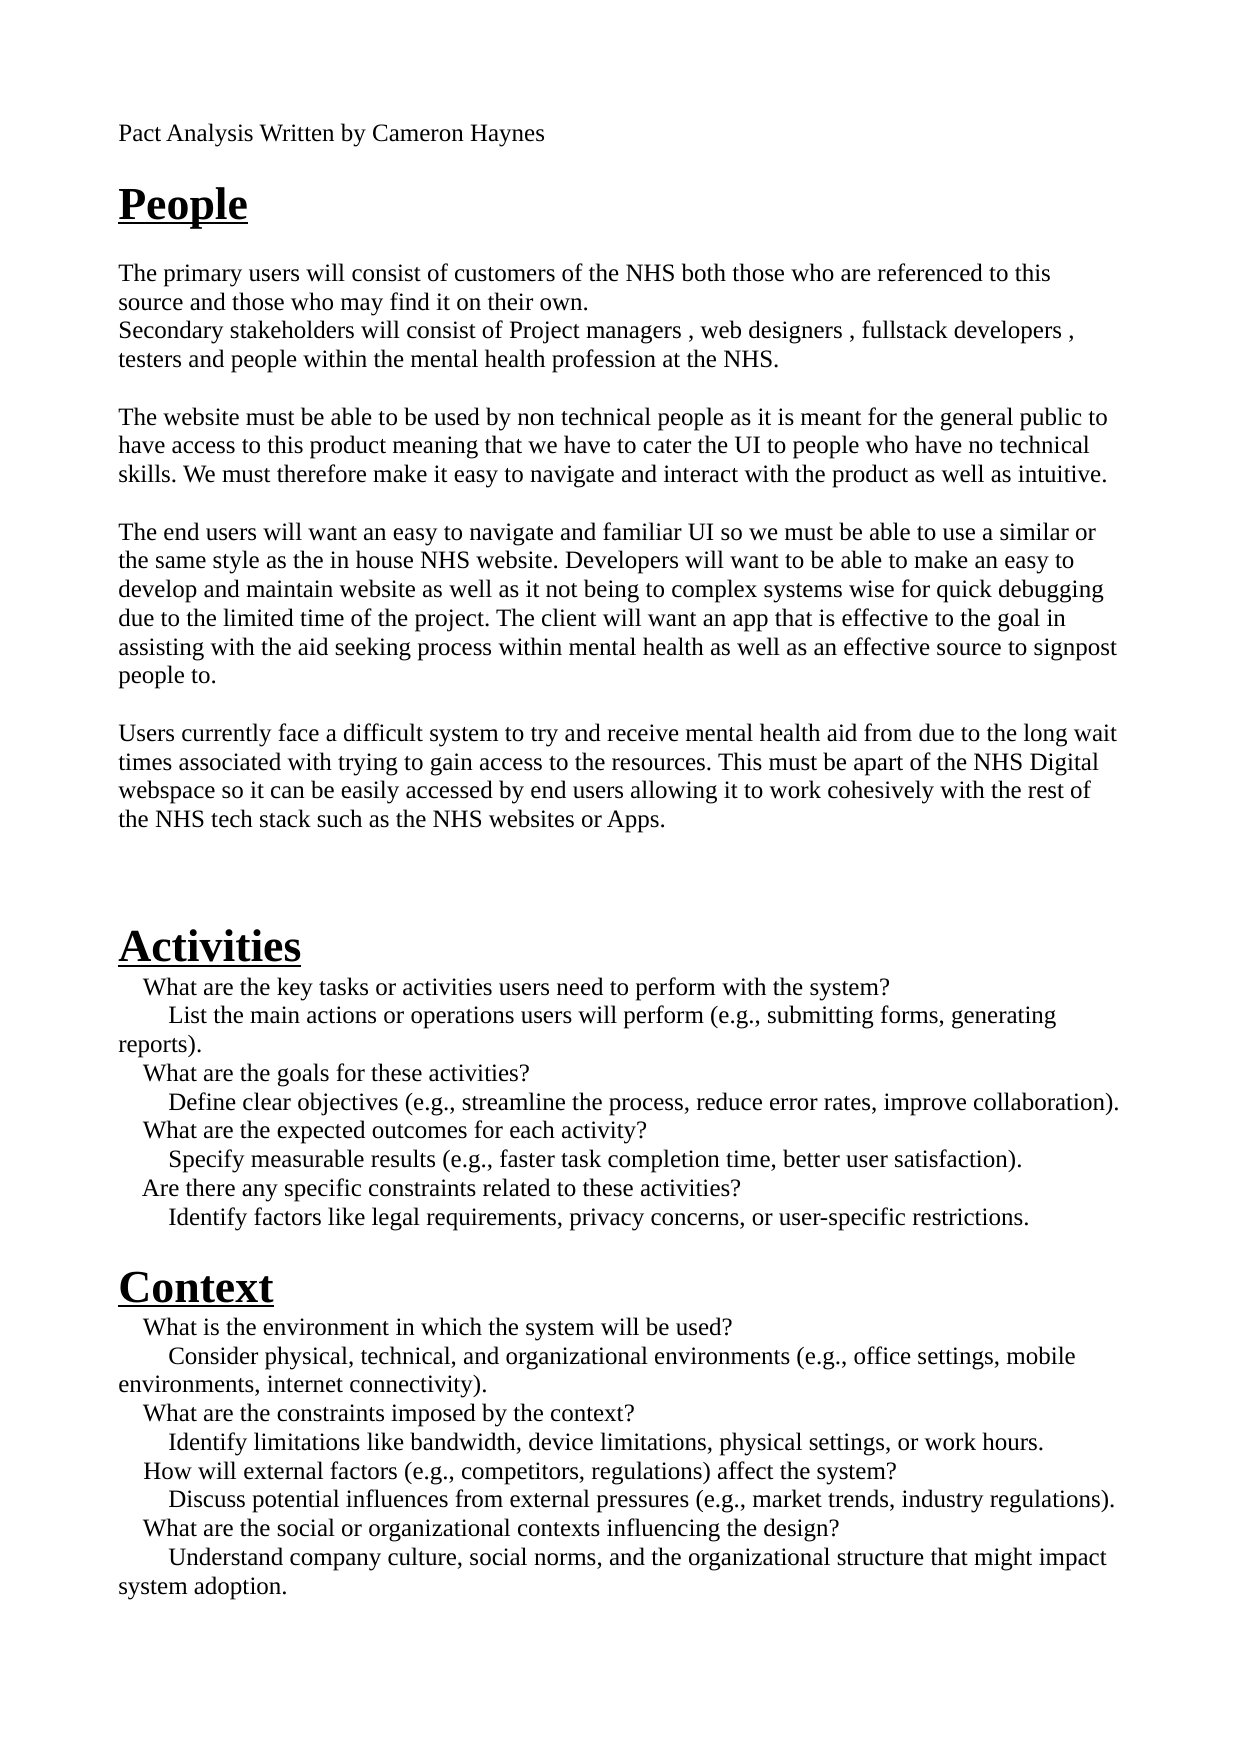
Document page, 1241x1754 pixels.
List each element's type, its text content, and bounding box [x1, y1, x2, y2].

text Are there any specific constraints related to these activities? [118, 1173, 1122, 1202]
text People [118, 176, 1122, 229]
text Activities [118, 919, 1122, 972]
text What are the key tasks or activities users need to perform with the system? [118, 972, 1122, 1001]
text Discuss potential influences from external pressures (e.g., market trends, industry regulations). [118, 1484, 1122, 1513]
text What are the constraints imposed by the context? [118, 1398, 1122, 1427]
text Identify factors like legal requirements, privacy concerns, or user-specific restrictions. [118, 1202, 1122, 1231]
text Context [118, 1259, 1122, 1312]
text The primary users will consist of customers of the NHS both those who are referenced to this source and those who may find it on their own. [118, 258, 1122, 315]
text The end users will want an easy to navigate and familiar UI so we must be able to use a similar or the same style as the in house NHS website. Developers will want to be able to make an easy to develop and maintain website as well as it not being to complex systems wise for quick debugging due to the limited time of the project. The client will want an app that is effective to the goal in assisting with the aid seeking process within mental health as well as an effective source to signpost people to. [118, 517, 1122, 689]
text Consider physical, technical, and organizational environments (e.g., office settings, mobile environments, internet connectivity). [118, 1341, 1122, 1398]
text What are the social or organizational contexts influencing the design? [118, 1513, 1122, 1542]
text Define clear objectives (e.g., streamline the process, reduce error rates, improve collaboration). [118, 1087, 1122, 1116]
text Identify limitations like bandwidth, device limitations, physical settings, or work hours. [118, 1427, 1122, 1456]
text What are the goals for these activities? [118, 1058, 1122, 1087]
text Specify measurable results (e.g., faster task completion time, better user satisfaction). [118, 1144, 1122, 1173]
text What is the environment in which the system will be used? [118, 1312, 1122, 1341]
text Understand company culture, social norms, and the organizational structure that might impact system adoption. [118, 1542, 1122, 1599]
text How will external factors (e.g., competitors, regulations) affect the system? [118, 1456, 1122, 1484]
text Users currently face a difficult system to try and receive mental health aid from due to the long wait times associated with trying to gain access to the resources. This must be apart of the NHS Digital webspace so it can be easily accessed by end users allowing it to work cohesively with the rest of the NHS tech stack such as the NHS websites or Apps. [118, 718, 1122, 833]
text What are the expected outcomes for each activity? [118, 1116, 1122, 1144]
text List the main actions or operations users will perform (e.g., submitting forms, generating reports). [118, 1001, 1122, 1058]
text Secondary stakeholders will consist of Project managers , web designers , fullstack developers , testers and people within the mental health profession at the NHS. [118, 315, 1122, 373]
text The website must be able to be used by non technical people as it is meant for the general public to have access to this product meaning that we have to cater the UI to people who have no technical skills. We must therefore make it easy to navigate and interact with the product as well as intuitive. [118, 402, 1122, 488]
